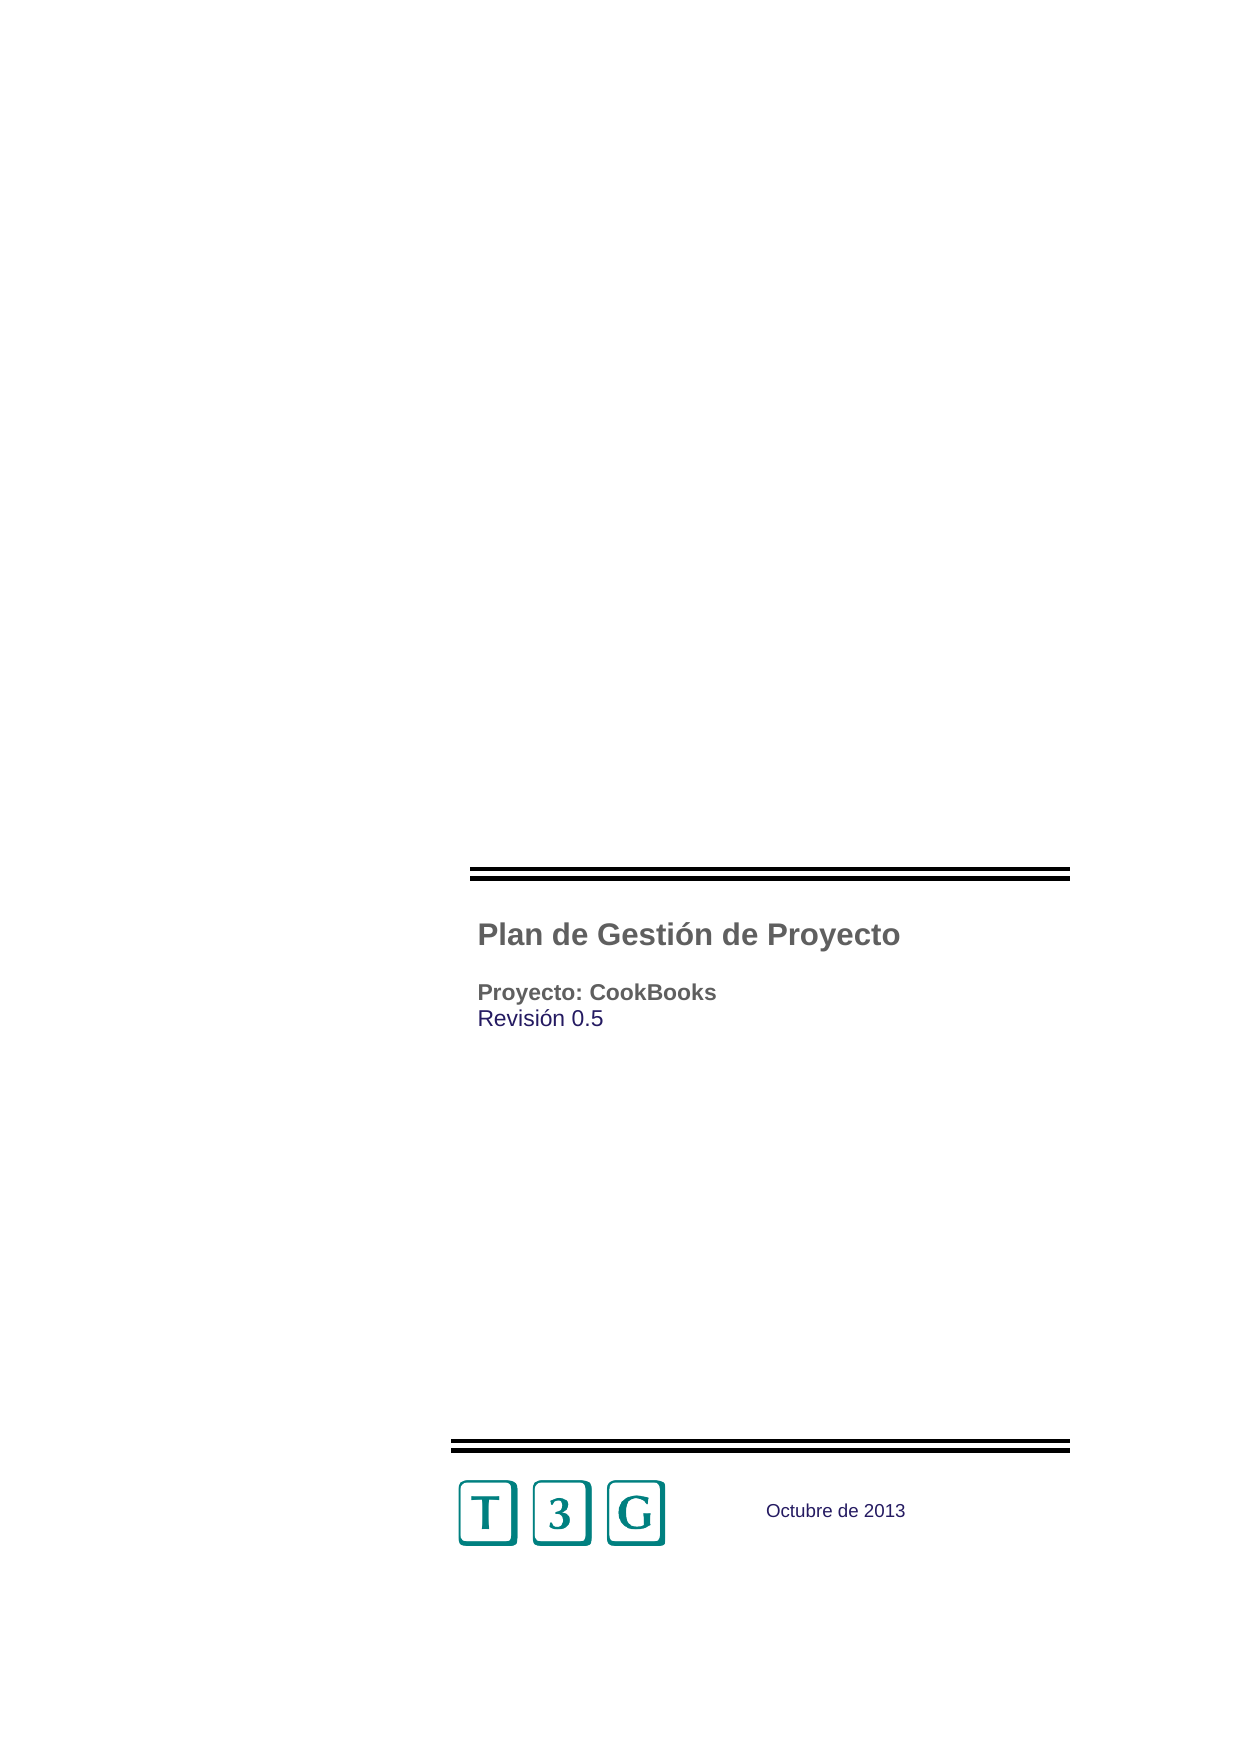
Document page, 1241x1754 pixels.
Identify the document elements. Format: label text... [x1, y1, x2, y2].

table_header [673, 1443, 758, 1448]
table_header [451, 1443, 672, 1448]
picture [458, 1480, 666, 1546]
text Proyecto: CookBooks [477, 979, 1063, 1005]
table_header [470, 871, 1070, 876]
table_header [470, 881, 1070, 916]
table_header [673, 1453, 758, 1569]
table_header [759, 1443, 1070, 1448]
table_header Octubre de 2013 [759, 1453, 1070, 1569]
list Revisión 0.5 [477, 1005, 1063, 1031]
table_header [451, 1453, 672, 1569]
text Plan de Gestión de Proyecto [477, 916, 1063, 952]
